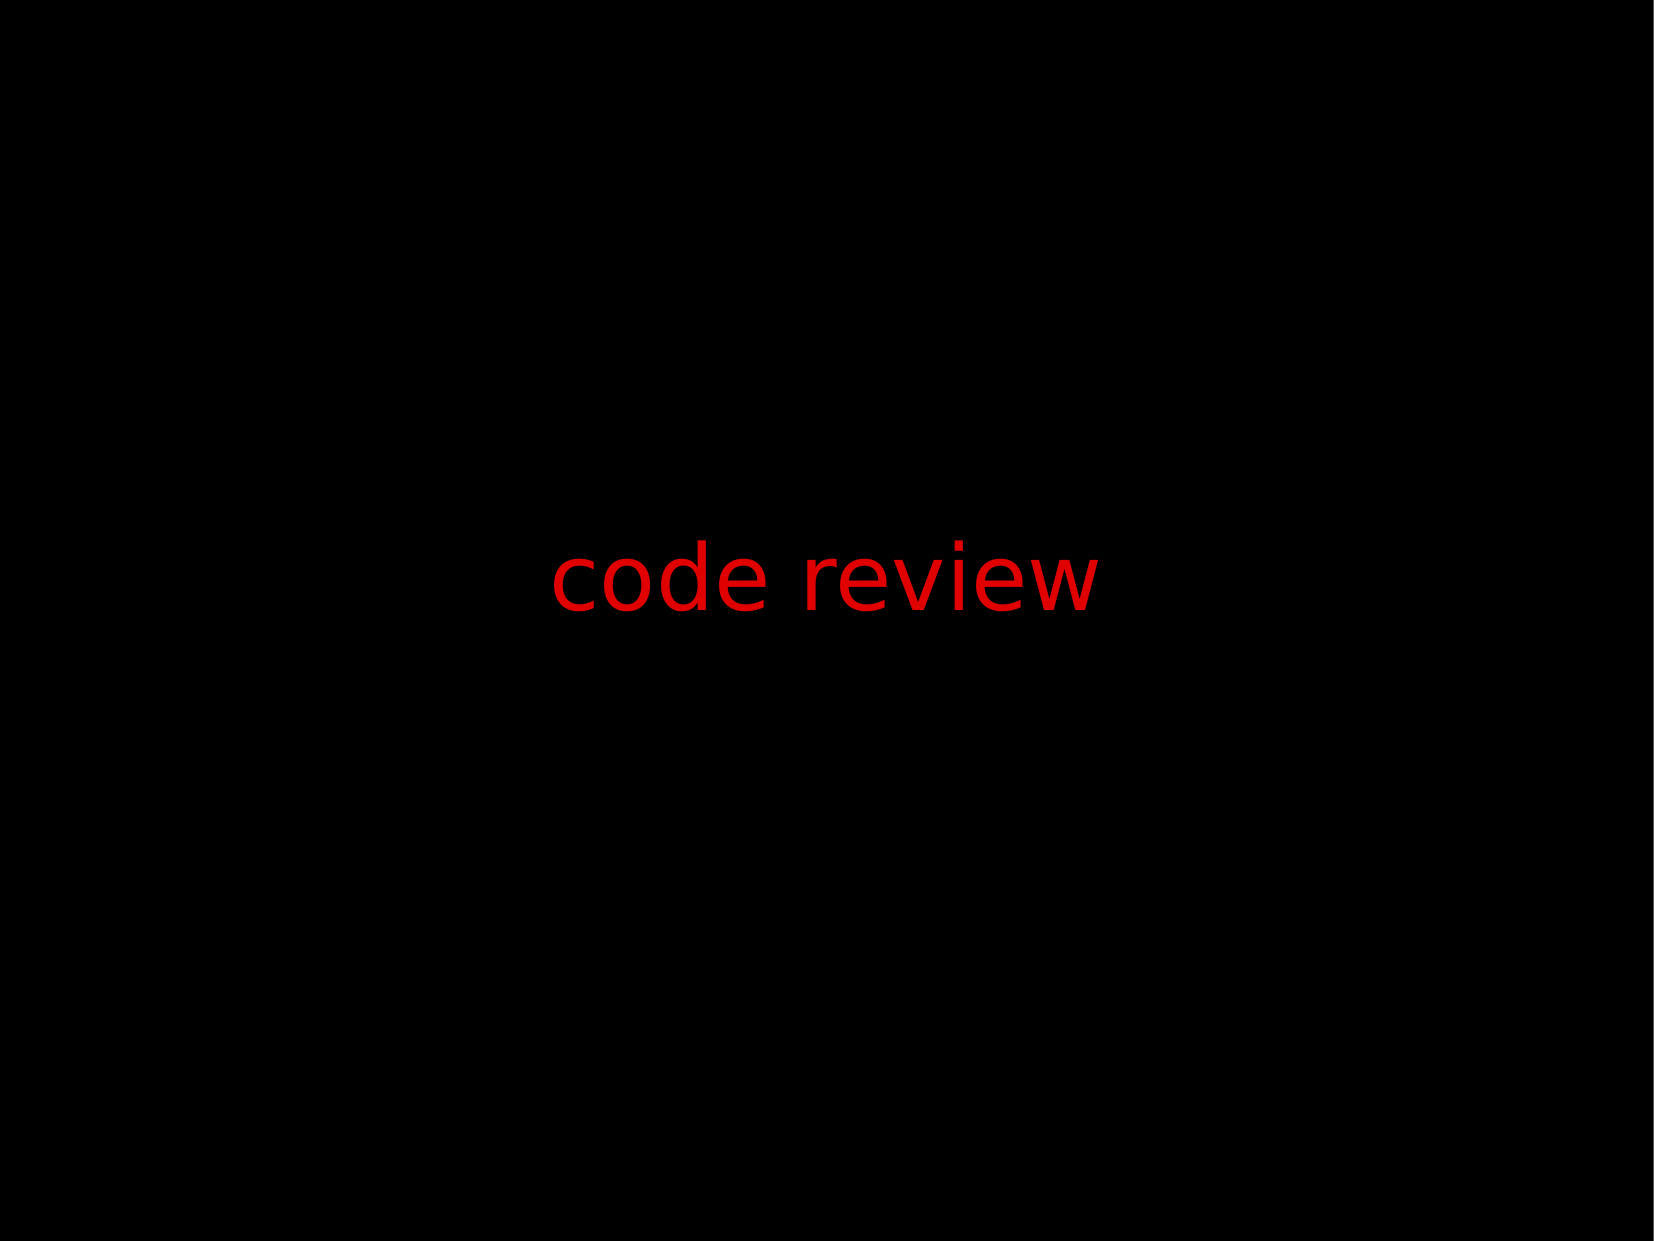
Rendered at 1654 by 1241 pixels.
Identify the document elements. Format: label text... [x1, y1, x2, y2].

subtitle code review [82, 49, 1571, 1109]
